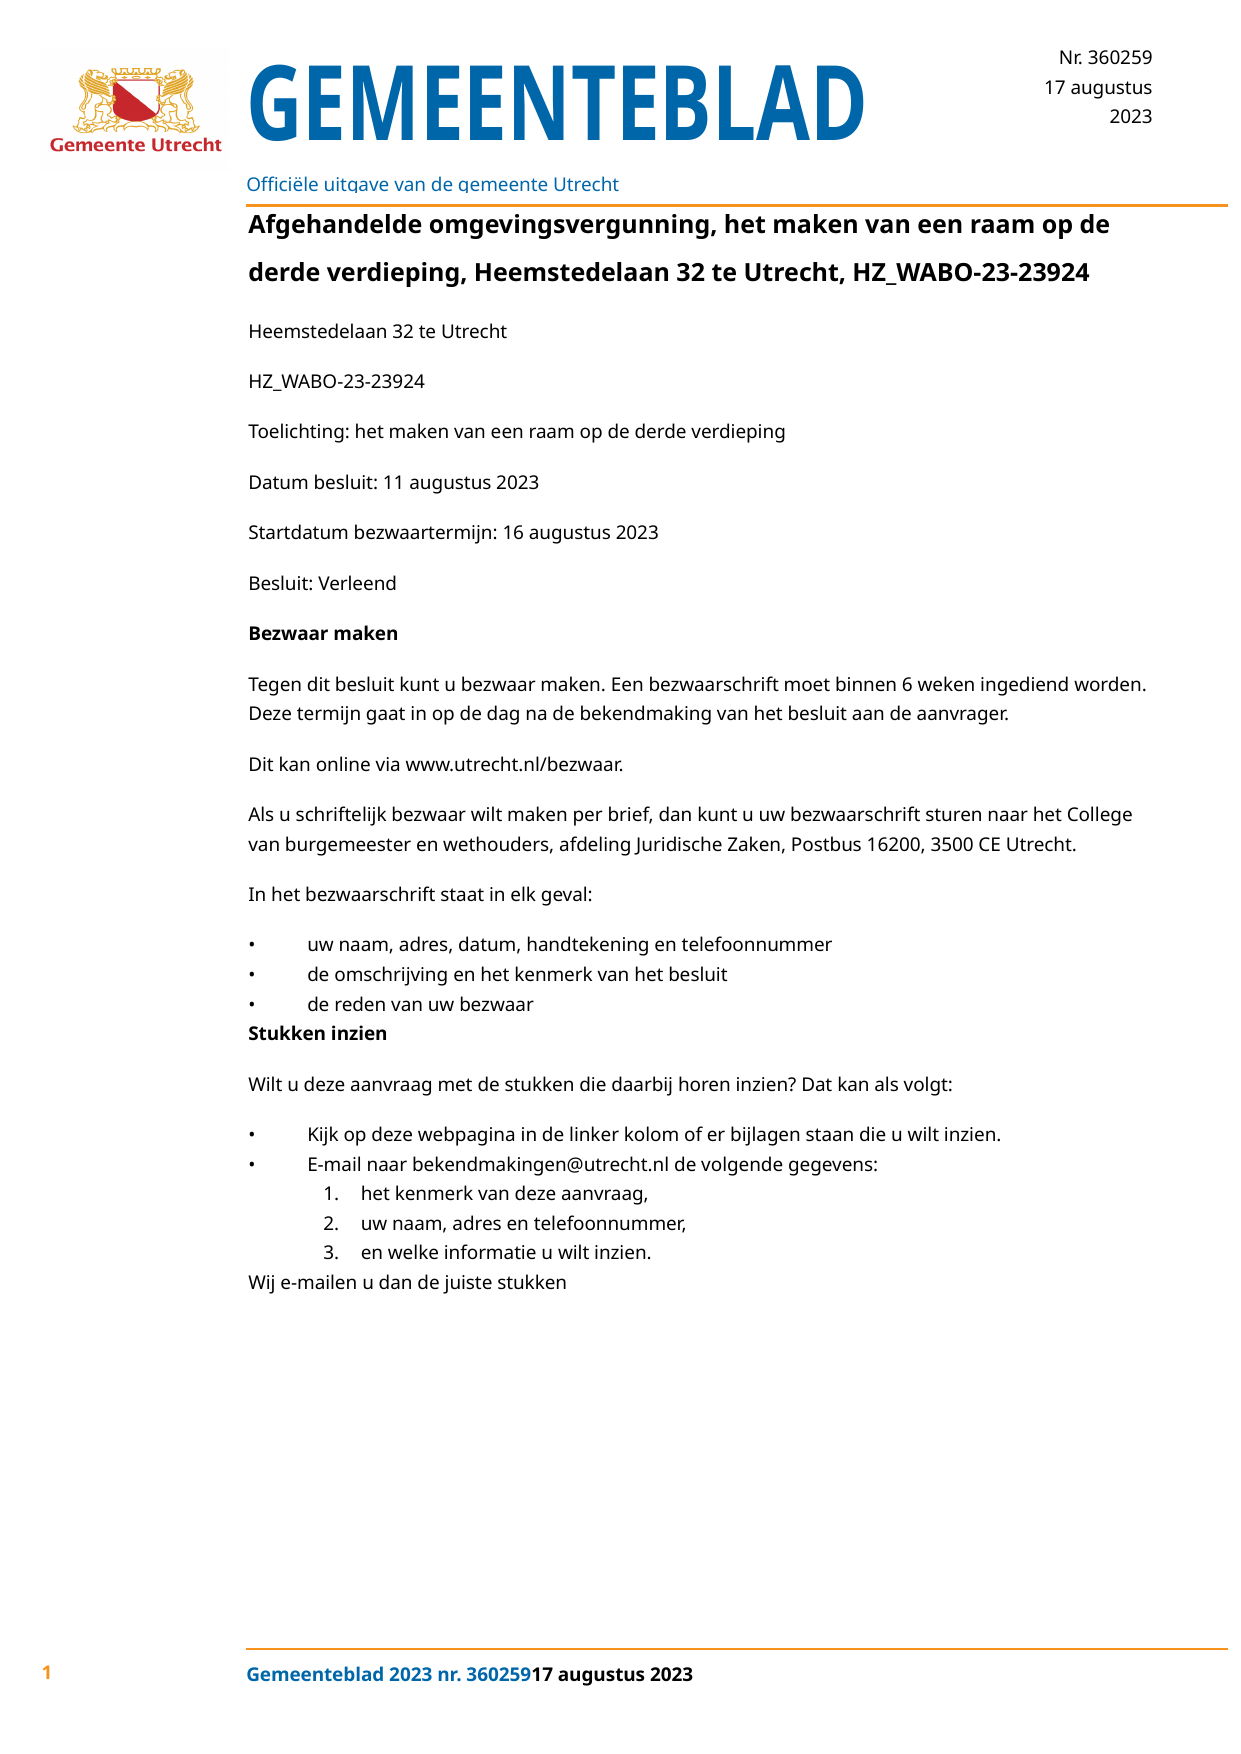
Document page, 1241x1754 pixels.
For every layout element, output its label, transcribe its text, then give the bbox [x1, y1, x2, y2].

text Afgehandelde omgevingsvergunning, het maken van een raam op de derde verdieping, Heemstedelaan 32 te Utrecht, HZ_WABO-23-23924 [248, 207, 1152, 288]
text Toelichting: het maken van een raam op de derde verdieping [248, 419, 1152, 444]
picture [41, 47, 231, 172]
text Bezwaar maken [248, 620, 1152, 646]
text In het bezwaarschrift staat in elk geval: [248, 881, 1152, 907]
text Als u schriftelijk bezwaar wilt maken per brief, dan kunt u uw bezwaarschrift sturen naar het College van burgemeester en wethouders, afdeling Juridische Zaken, Postbus 16200, 3500 CE Utrecht. [248, 801, 1152, 857]
list uw naam, adres, datum, handtekening en telefoonnummer [248, 932, 1152, 957]
text Tegen dit besluit kunt u bezwaar maken. Een bezwaarschrift moet binnen 6 weken ingediend worden. Deze termijn gaat in op de dag na de bekendmaking van het besluit aan de aanvrager. [248, 671, 1152, 726]
text Besluit: Verleend [248, 570, 1152, 596]
list het kenmerk van deze aanvraag, [323, 1180, 1152, 1206]
text Wij e-mailen u dan de juiste stukken [248, 1269, 1152, 1295]
list de omschrijving en het kenmerk van het besluit [248, 961, 1152, 987]
list de reden van uw bezwaar [248, 991, 1152, 1017]
list Kijk op deze webpagina in de linker kolom of er bijlagen staan die u wilt inzien. [248, 1121, 1152, 1147]
text HZ_WABO-23-23924 [248, 368, 1152, 394]
text Wilt u deze aanvraag met de stukken die daarbij horen inzien? Dat kan als volgt: [248, 1071, 1152, 1097]
list uw naam, adres en telefoonnummer, [323, 1210, 1152, 1236]
text Heemstedelaan 32 te Utrecht [248, 318, 1152, 344]
text Stukken inzien [248, 1020, 1152, 1046]
list en welke informatie u wilt inzien. [323, 1239, 1152, 1265]
text Datum besluit: 11 augustus 2023 [248, 469, 1152, 495]
text Startdatum bezwaartermijn: 16 augustus 2023 [248, 519, 1152, 545]
list E-mail naar bekendmakingen@utrecht.nl de volgende gegevens: [248, 1151, 1152, 1177]
text Dit kan online via www.utrecht.nl/bezwaar. [248, 751, 1152, 777]
